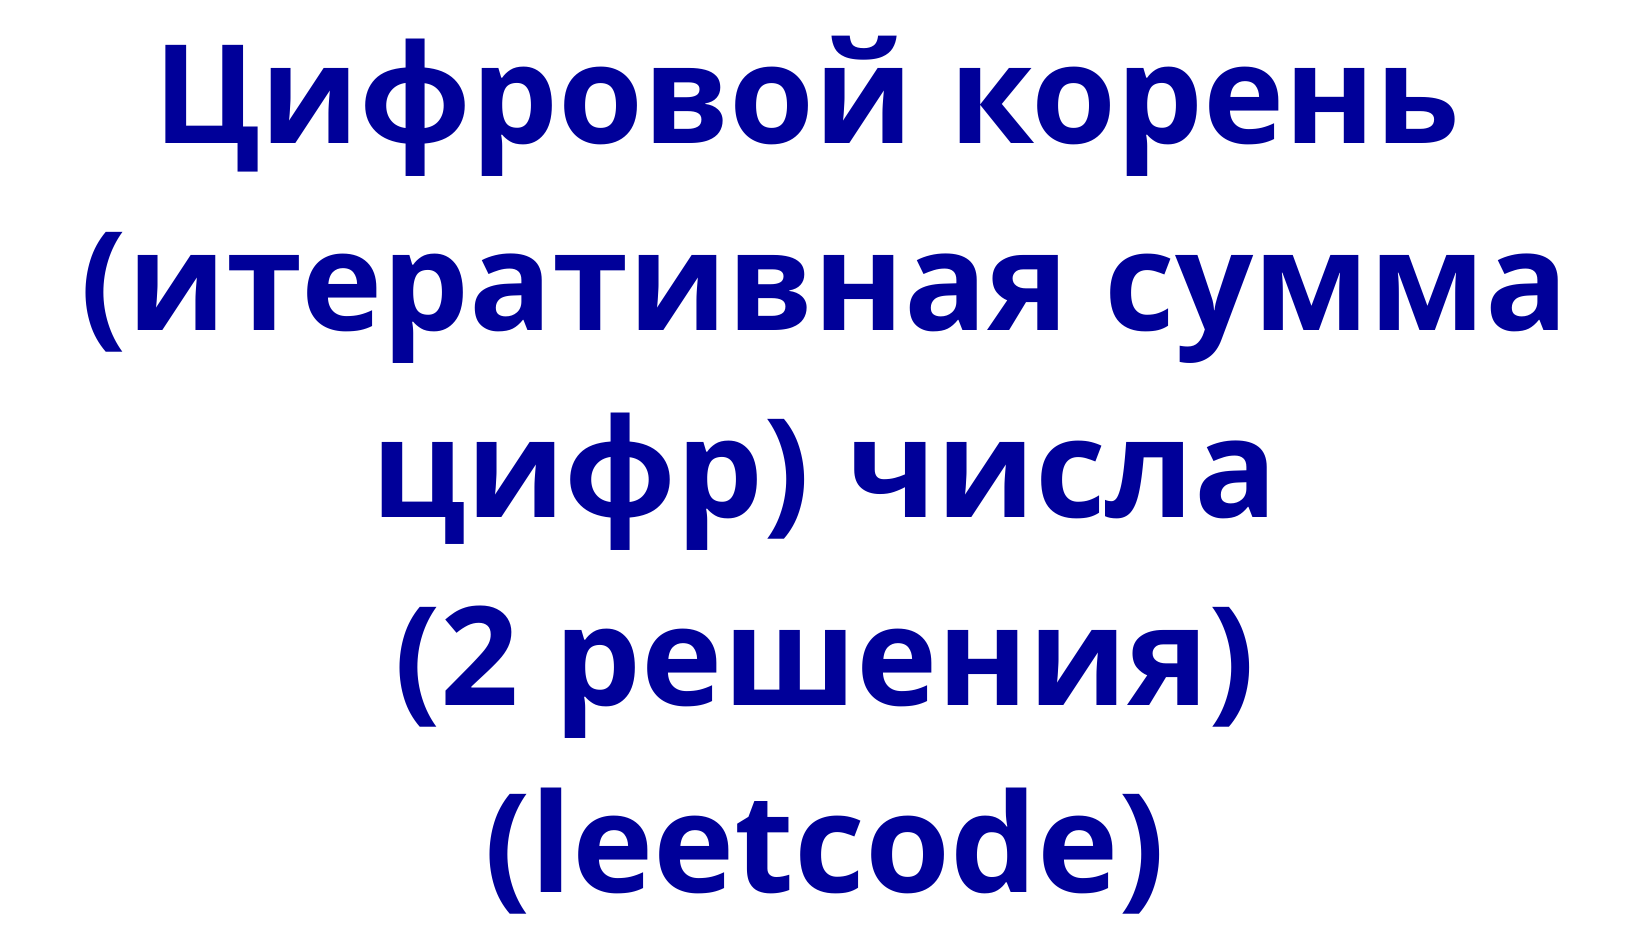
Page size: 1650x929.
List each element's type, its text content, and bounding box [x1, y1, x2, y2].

subtitle Цифровой корень (итеративная сумма цифр) числа (2 решения) (leetcode) [0, 0, 1650, 929]
